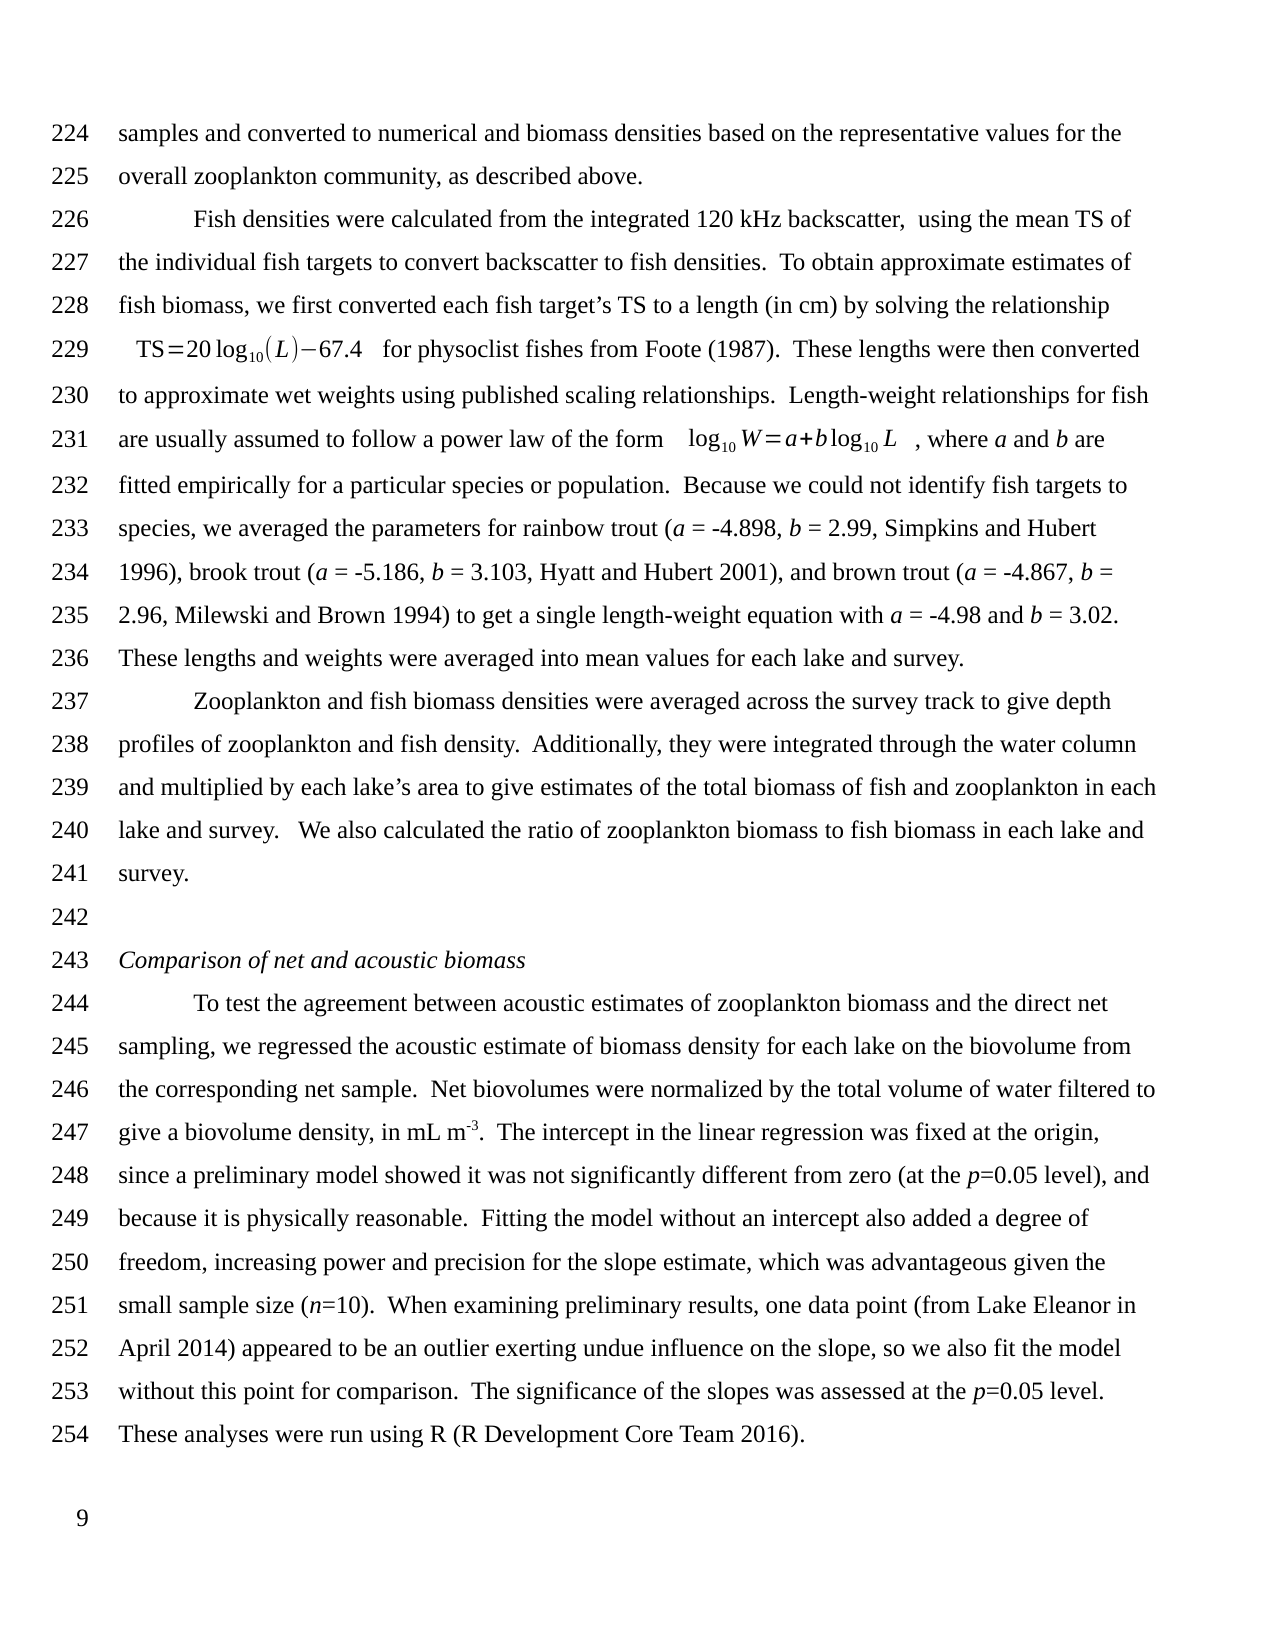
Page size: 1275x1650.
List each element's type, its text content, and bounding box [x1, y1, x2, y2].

text To test the agreement between acoustic estimates of zooplankton biomass and the direct net sampling, we regressed the acoustic estimate of biomass density for each lake on the biovolume from the corresponding net sample. Net biovolumes were normalized by the total volume of water filtered to give a biovolume density, in mL m-3. The intercept in the linear regression was fixed at the origin, since a preliminary model showed it was not significantly different from zero (at the p=0.05 level), and because it is physically reasonable. Fitting the model without an intercept also added a degree of freedom, increasing power and precision for the slope estimate, which was advantageous given the small sample size (n=10). When examining preliminary results, one data point (from Lake Eleanor in April 2014) appeared to be an outlier exerting undue influence on the slope, so we also fit the model without this point for comparison. The significance of the slopes was assessed at the p=0.05 level. These analyses were run using R (R Development Core Team 2016)⁠. [118, 988, 1157, 1448]
text samples and converted to numerical and biomass densities based on the representative values for the overall zooplankton community, as described above. [118, 118, 1157, 190]
text Comparison of net and acoustic biomass [118, 945, 1157, 973]
text Fish densities were calculated from the integrated 120 kHz backscatter, using the mean TS of the individual fish targets to convert backscatter to fish densities. To obtain approximate estimates of fish biomass, we first converted each fish target’s TS to a length (in cm) by solving the relationship for physoclist fishes from Foote (1987)⁠. These lengths were then converted to approximate wet weights using published scaling relationships. Length-weight relationships for fish are usually assumed to follow a power law of the form , where a and b are fitted empirically for a particular species or population. Because we could not identify fish targets to species, we averaged the parameters for rainbow trout (a = -4.898, b = 2.99, Simpkins and Hubert 1996), brook trout (a = -5.186, b = 3.103, Hyatt and Hubert 2001), and brown trout (a = -4.867, b = 2.96, Milewski and Brown 1994) to get a single length-weight equation with a = -4.98 and b = 3.02. These lengths and weights were averaged into mean values for each lake and survey. [118, 204, 1157, 672]
text Zooplankton and fish biomass densities were averaged across the survey track to give depth profiles of zooplankton and fish density. Additionally, they were integrated through the water column and multiplied by each lake’s area to give estimates of the total biomass of fish and zooplankton in each lake and survey. We also calculated the ratio of zooplankton biomass to fish biomass in each lake and survey. [118, 686, 1157, 887]
